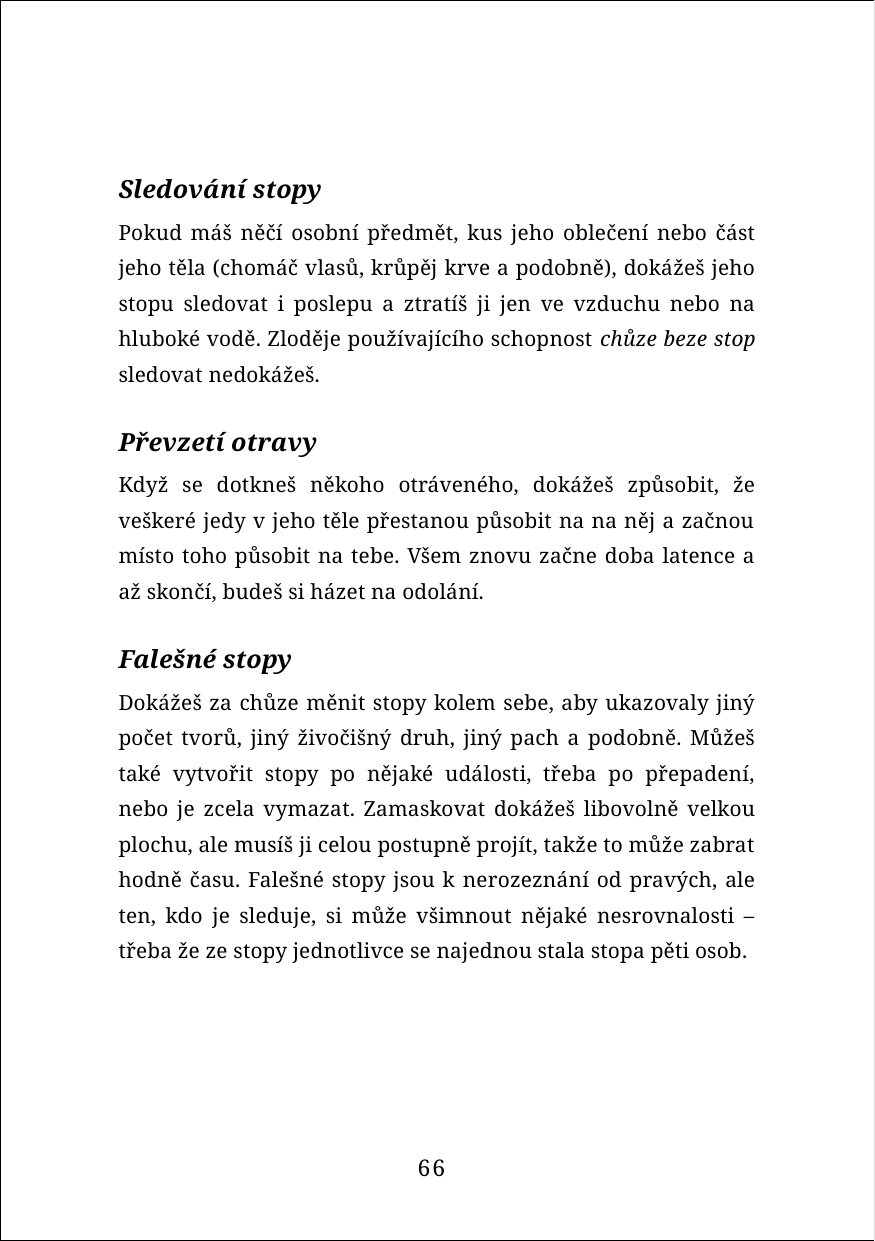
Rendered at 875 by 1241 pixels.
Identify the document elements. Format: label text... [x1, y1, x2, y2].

subtitle Sledování stopy [118, 172, 756, 206]
text Pokud máš něčí osobní předmět, kus jeho oblečení nebo část jeho těla (chomáč vlasů, krůpěj krve a podobně), dokážeš jeho stopu sledovat i poslepu a ztratíš ji jen ve vzduchu nebo na hluboké vodě. Zloděje používajícího schopnost chůze beze stop sledovat nedokážeš. [118, 218, 756, 388]
subtitle Převzetí otravy [118, 425, 756, 459]
subtitle Falešné stopy [118, 642, 756, 676]
text Když se dotkneš někoho otráveného, dokážeš způsobit, že veškeré jedy v jeho těle přestanou působit na na něj a začnou místo toho působit na tebe. Všem znovu začne doba latence a až skončí, budeš si házet na odolání. [118, 471, 756, 606]
text Dokážeš za chůze měnit stopy kolem sebe, aby ukazovaly jiný počet tvorů, jiný živočišný druh, jiný pach a podobně. Můžeš také vytvořit stopy po nějaké události, třeba po přepadení, nebo je zcela vymazat. Zamaskovat dokážeš libovolně velkou plochu, ale musíš ji celou postupně projít, takže to může zabrat hodně času. Falešné stopy jsou k nerozeznání od pravých, ale ten, kdo je sleduje, si může všimnout nějaké nesrovnalosti – třeba že ze stopy jednotlivce se najednou stala stopa pěti osob. [118, 688, 756, 965]
